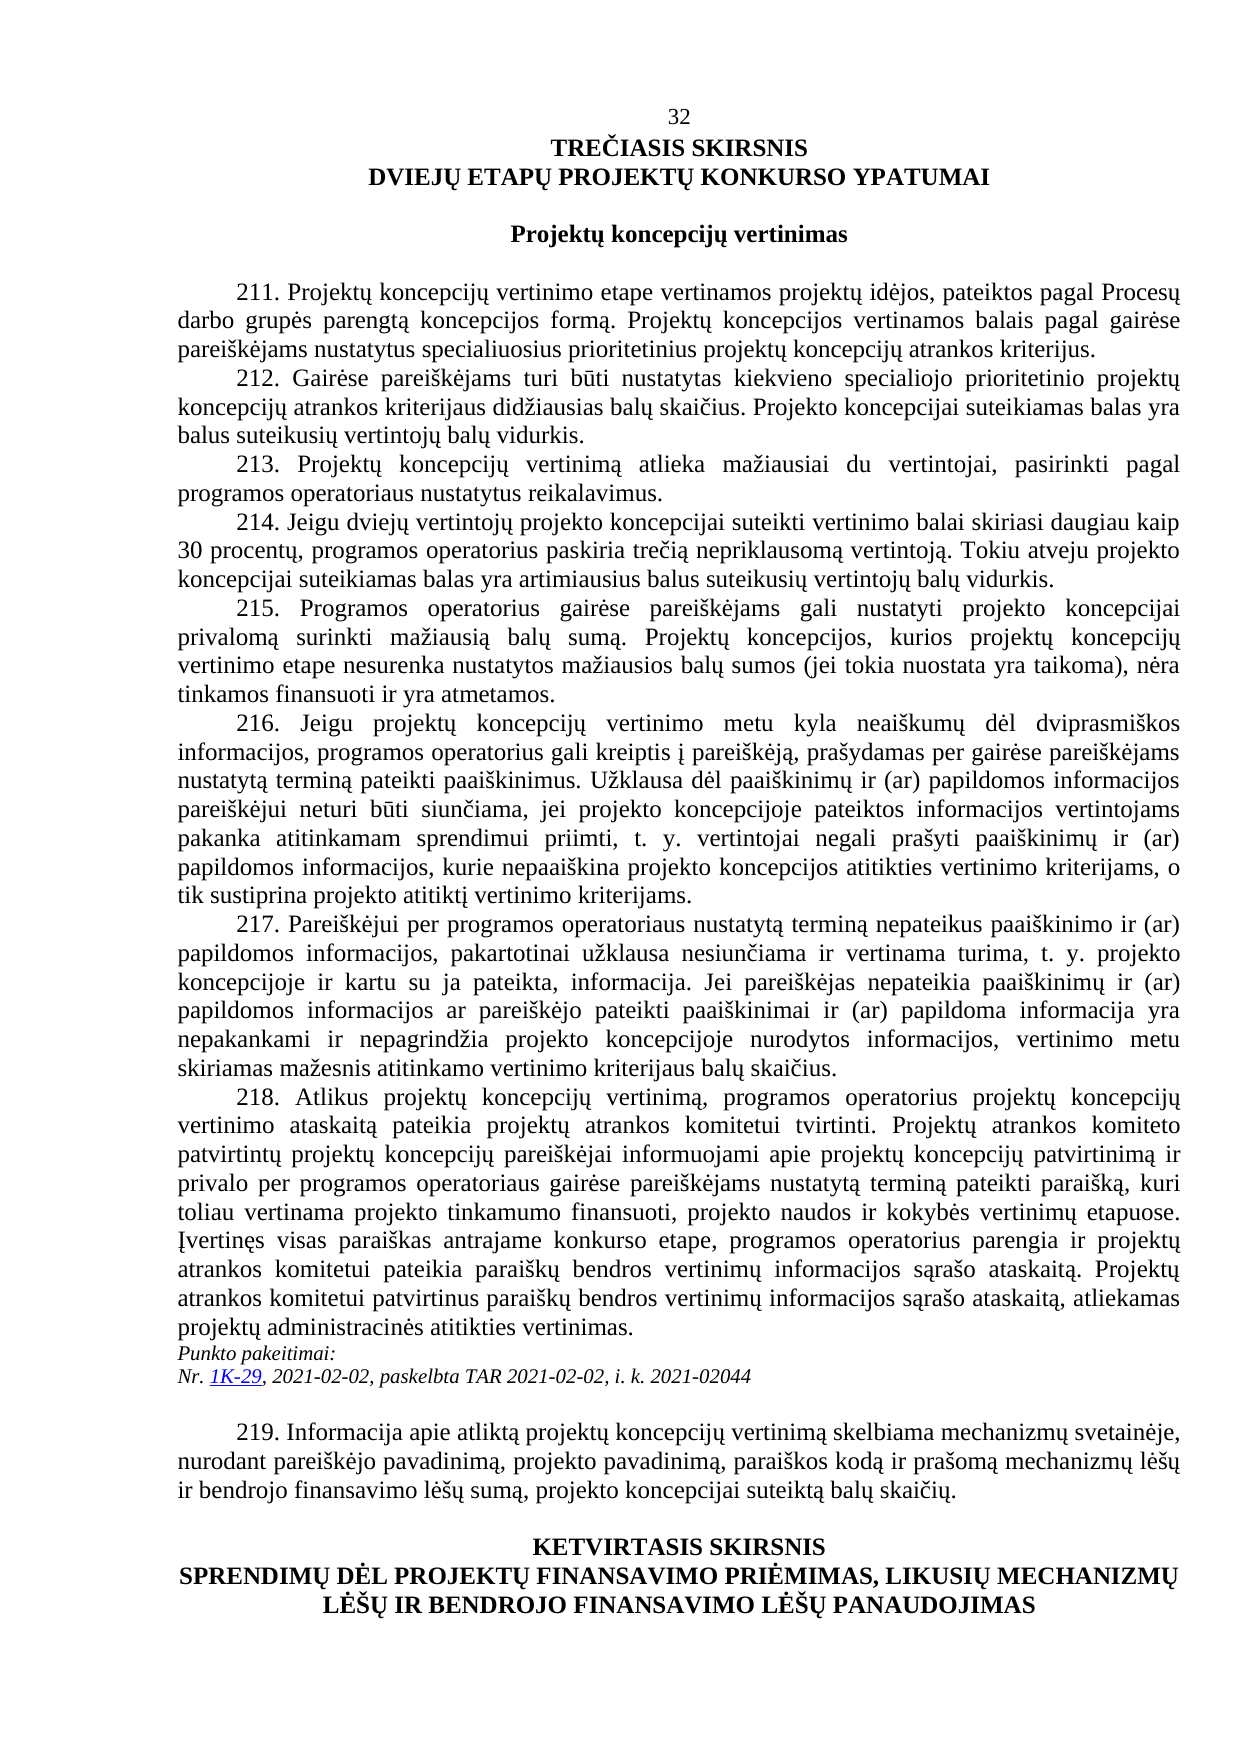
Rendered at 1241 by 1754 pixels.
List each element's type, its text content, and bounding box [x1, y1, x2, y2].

text 213. Projektų koncepcijų vertinimą atlieka mažiausiai du vertintojai, pasirinkti pagal programos operatoriaus nustatytus reikalavimus. [177, 449, 1181, 507]
text 214. Jeigu dviejų vertintojų projekto koncepcijai suteikti vertinimo balai skiriasi daugiau kaip 30 procentų, programos operatorius paskiria trečią nepriklausomą vertintoją. Tokiu atveju projekto koncepcijai suteikiamas balas yra artimiausius balus suteikusių vertintojų balų vidurkis. [177, 507, 1181, 593]
text KETVIRTASIS SKIRSNIS [177, 1532, 1181, 1561]
text SPRENDIMŲ DĖL PROJEKTŲ FINANSAVIMO PRIĖMIMAS, LIKUSIŲ MECHANIZMŲ LĖŠŲ IR BENDROJO FINANSAVIMO LĖŠŲ PANAUDOJIMAS [177, 1561, 1181, 1618]
text Nr. 1K-29, 2021-02-02, paskelbta TAR 2021-02-02, i. k. 2021-02044 [177, 1364, 1181, 1388]
text 218. Atlikus projektų koncepcijų vertinimą, programos operatorius projektų koncepcijų vertinimo ataskaitą pateikia projektų atrankos komitetui tvirtinti. Projektų atrankos komiteto patvirtintų projektų koncepcijų pareiškėjai informuojami apie projektų koncepcijų patvirtinimą ir privalo per programos operatoriaus gairėse pareiškėjams nustatytą terminą pateikti paraišką, kuri toliau vertinama projekto tinkamumo finansuoti, projekto naudos ir kokybės vertinimų etapuose. Įvertinęs visas paraiškas antrajame konkurso etape, programos operatorius parengia ir projektų atrankos komitetui pateikia paraiškų bendros vertinimų informacijos sąrašo ataskaitą. Projektų atrankos komitetui patvirtinus paraiškų bendros vertinimų informacijos sąrašo ataskaitą, atliekamas projektų administracinės atitikties vertinimas. [177, 1082, 1181, 1340]
text 217. Pareiškėjui per programos operatoriaus nustatytą terminą nepateikus paaiškinimo ir (ar) papildomos informacijos, pakartotinai užklausa nesiunčiama ir vertinama turima, t. y. projekto koncepcijoje ir kartu su ja pateikta, informacija. Jei pareiškėjas nepateikia paaiškinimų ir (ar) papildomos informacijos ar pareiškėjo pateikti paaiškinimai ir (ar) papildoma informacija yra nepakankami ir nepagrindžia projekto koncepcijoje nurodytos informacijos, vertinimo metu skiriamas mažesnis atitinkamo vertinimo kriterijaus balų skaičius. [177, 909, 1181, 1082]
text Punkto pakeitimai: [177, 1340, 1181, 1364]
text 211. Projektų koncepcijų vertinimo etape vertinamos projektų idėjos, pateiktos pagal Procesų darbo grupės parengtą koncepcijos formą. Projektų koncepcijos vertinamos balais pagal gairėse pareiškėjams nustatytus specialiuosius prioritetinius projektų koncepcijų atrankos kriterijus. [177, 277, 1181, 363]
text 216. Jeigu projektų koncepcijų vertinimo metu kyla neaiškumų dėl dviprasmiškos informacijos, programos operatorius gali kreiptis į pareiškėją, prašydamas per gairėse pareiškėjams nustatytą terminą pateikti paaiškinimus. Užklausa dėl paaiškinimų ir (ar) papildomos informacijos pareiškėjui neturi būti siunčiama, jei projekto koncepcijoje pateiktos informacijos vertintojams pakanka atitinkamam sprendimui priimti, t. y. vertintojai negali prašyti paaiškinimų ir (ar) papildomos informacijos, kurie nepaaiškina projekto koncepcijos atitikties vertinimo kriterijams, o tik sustiprina projekto atitiktį vertinimo kriterijams. [177, 708, 1181, 909]
text 219. Informacija apie atliktą projektų koncepcijų vertinimą skelbiama mechanizmų svetainėje, nurodant pareiškėjo pavadinimą, projekto pavadinimą, paraiškos kodą ir prašomą mechanizmų lėšų ir bendrojo finansavimo lėšų sumą, projekto koncepcijai suteiktą balų skaičių. [177, 1417, 1181, 1503]
text Projektų koncepcijų vertinimas [177, 219, 1181, 248]
text DVIEJŲ ETAPŲ PROJEKTŲ KONKURSO YPATUMAI [177, 162, 1181, 190]
text TREČIASIS SKIRSNIS [177, 133, 1181, 162]
text 215. Programos operatorius gairėse pareiškėjams gali nustatyti projekto koncepcijai privalomą surinkti mažiausią balų sumą. Projektų koncepcijos, kurios projektų koncepcijų vertinimo etape nesurenka nustatytos mažiausios balų sumos (jei tokia nuostata yra taikoma), nėra tinkamos finansuoti ir yra atmetamos. [177, 593, 1181, 708]
text 212. Gairėse pareiškėjams turi būti nustatytas kiekvieno specialiojo prioritetinio projektų koncepcijų atrankos kriterijaus didžiausias balų skaičius. Projekto koncepcijai suteikiamas balas yra balus suteikusių vertintojų balų vidurkis. [177, 363, 1181, 449]
